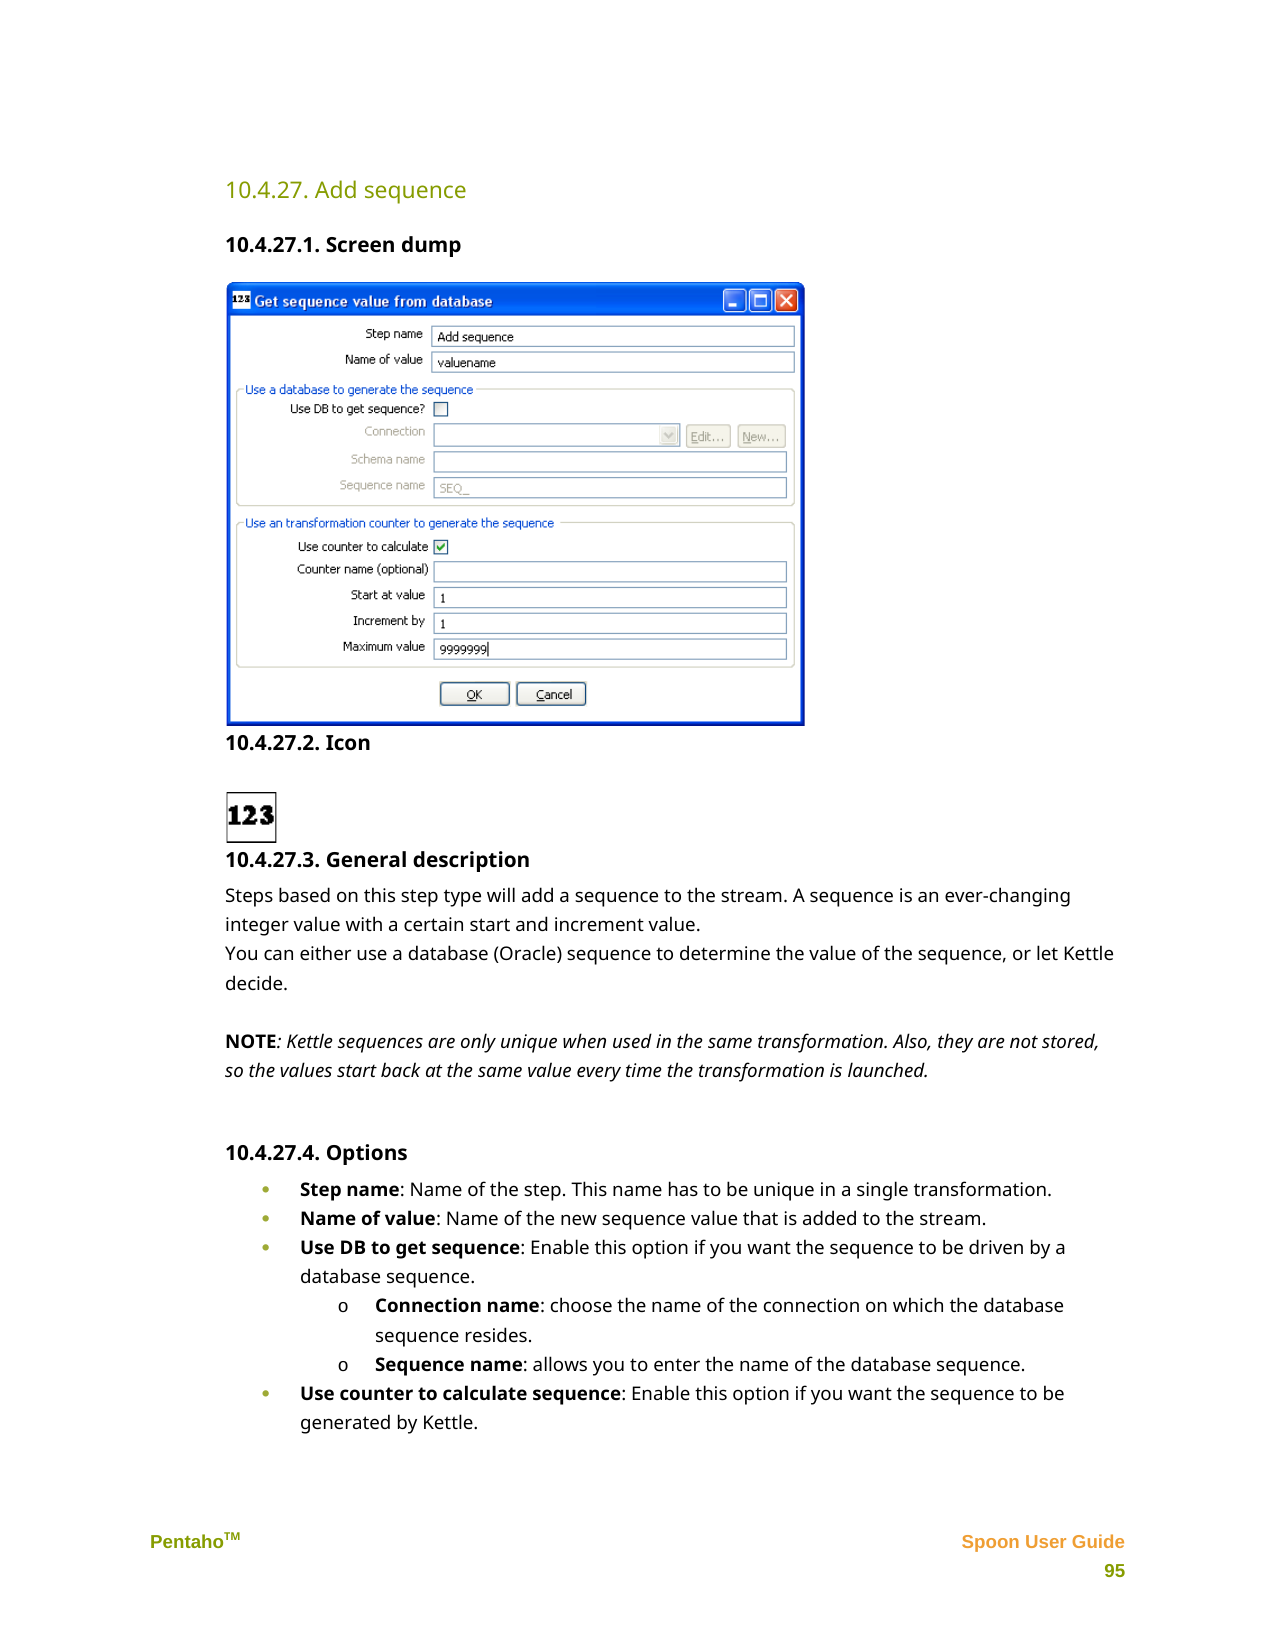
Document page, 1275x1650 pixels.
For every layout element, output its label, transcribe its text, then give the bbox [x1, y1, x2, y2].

picture [226, 282, 805, 726]
list Step name: Name of the step. This name has to be unique in a single transformation. [262, 1173, 1125, 1202]
subtitle 10.4.27. Add sequence [225, 175, 1125, 204]
picture [226, 792, 277, 843]
subtitle 10.4.27.2. Icon [225, 726, 1125, 756]
list Name of value: Name of the new sequence value that is added to the stream. [262, 1202, 1125, 1231]
list Use DB to get sequence: Enable this option if you want the sequence to be driven by a database sequence. [262, 1231, 1125, 1289]
subtitle 10.4.27.4. Options [225, 1137, 1125, 1167]
subtitle 10.4.27.3. General description [225, 781, 1125, 873]
subtitle 10.4.27.1. Screen dump [225, 229, 1125, 258]
list Sequence name: allows you to enter the name of the database sequence. [337, 1348, 1125, 1377]
text Steps based on this step type will add a sequence to the stream. A sequence is an ever-changing integer value with a certain start and increment value. [225, 879, 1125, 937]
text You can either use a database (Oracle) sequence to determine the value of the sequence, or let Kettle decide. [225, 937, 1125, 996]
text NOTE: Kettle sequences are only unique when used in the same transformation. Also, they are not stored, so the values start back at the same value every time the transformation is launched. [225, 1025, 1125, 1083]
list Use counter to calculate sequence: Enable this option if you want the sequence to be generated by Kettle. [262, 1377, 1125, 1435]
list Connection name: choose the name of the connection on which the database sequence resides. [337, 1289, 1125, 1348]
